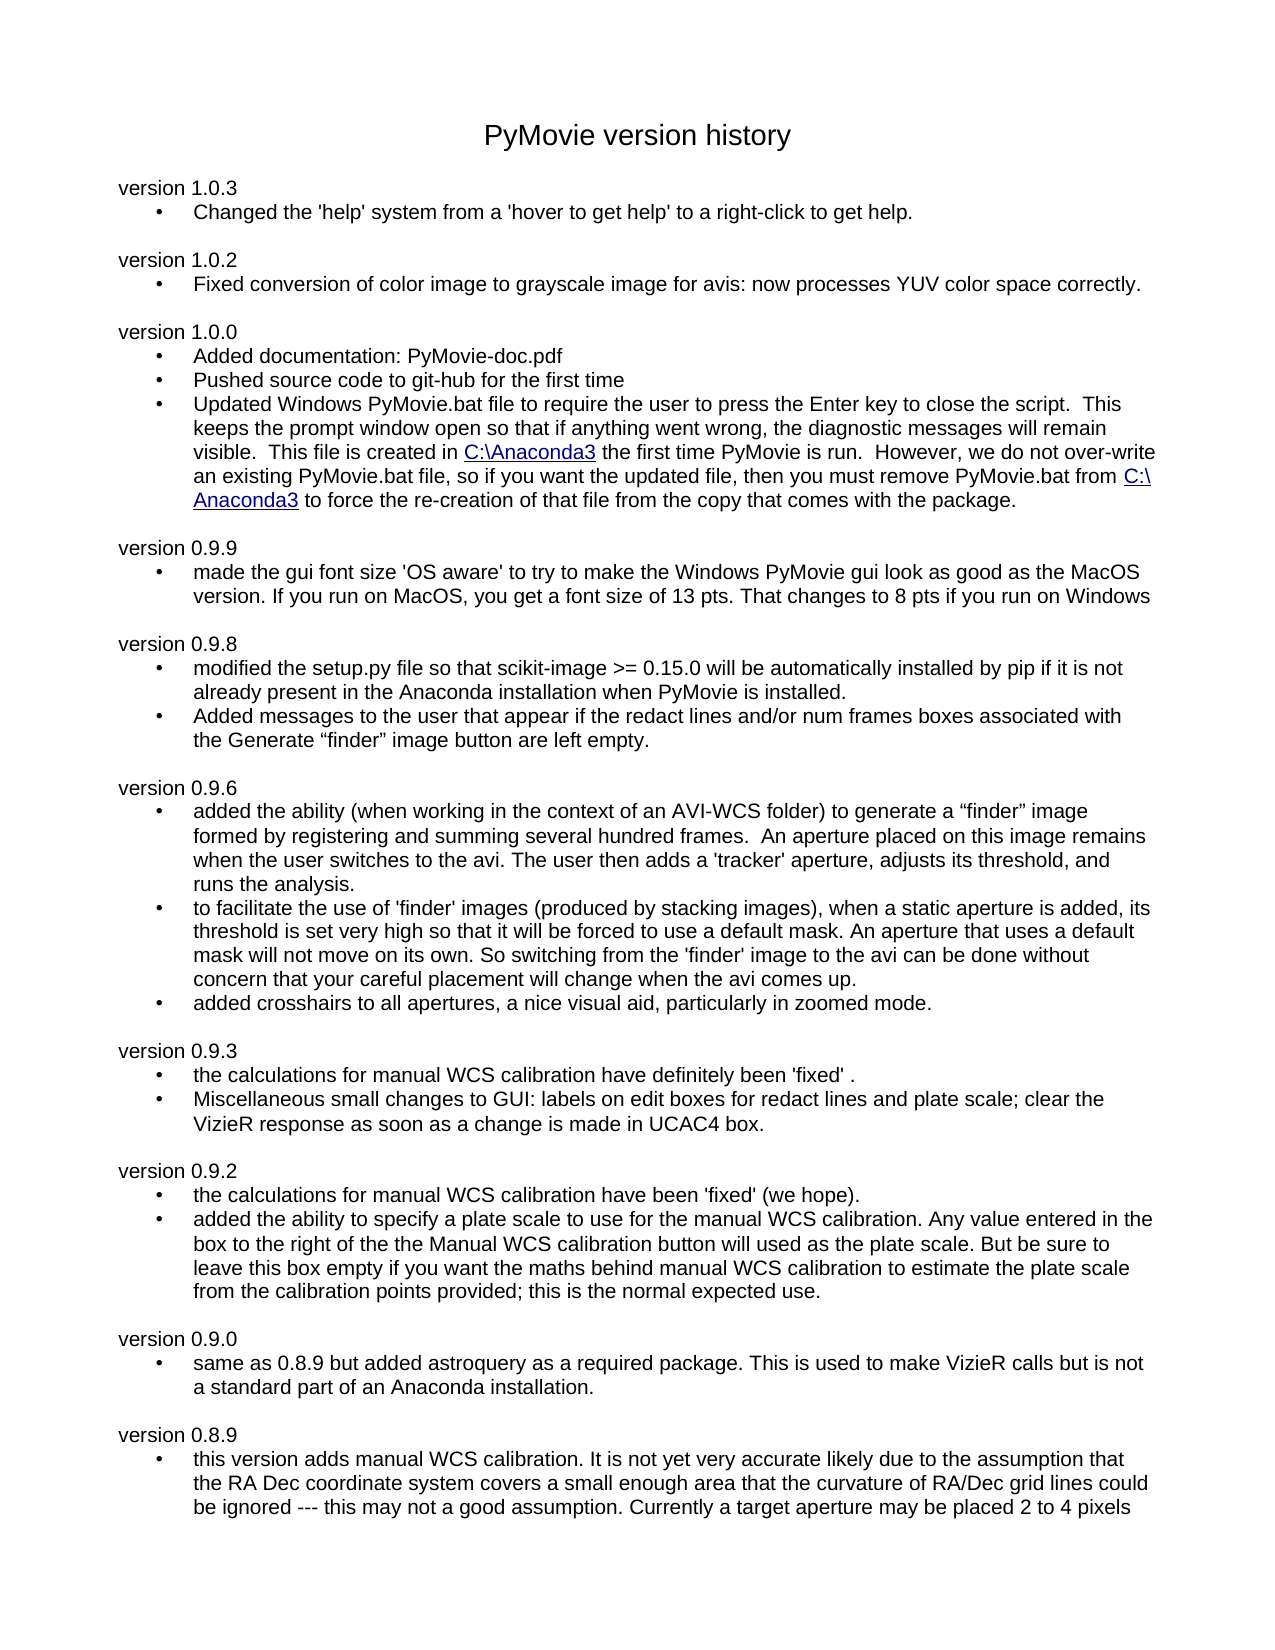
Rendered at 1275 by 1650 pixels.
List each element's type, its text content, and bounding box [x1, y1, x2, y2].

text version 0.9.8 [118, 631, 1157, 655]
list Changed the 'help' system from a 'hover to get help' to a right-click to get help. [156, 199, 1157, 248]
list added crosshairs to all apertures, a nice visual aid, particularly in zoomed mode. [156, 991, 1157, 1039]
text version 0.8.9 [118, 1423, 1157, 1447]
text version 1.0.3 [118, 176, 1157, 199]
list Miscellaneous small changes to GUI: labels on edit boxes for redact lines and plate scale; clear the VizieR response as soon as a change is made in UCAC4 box. [156, 1087, 1157, 1159]
list added the ability to specify a plate scale to use for the manual WCS calibration. Any value entered in the box to the right of the the Manual WCS calibration button will used as the plate scale. But be sure to leave this box empty if you want the maths behind manual WCS calibration to estimate the plate scale from the calibration points provided; this is the normal expected use. [156, 1207, 1157, 1327]
text version 0.9.0 [118, 1327, 1157, 1351]
list added the ability (when working in the context of an AVI-WCS folder) to generate a “finder” image formed by registering and summing several hundred frames. An aperture placed on this image remains when the user switches to the avi. The user then adds a 'tracker' aperture, adjusts its threshold, and runs the analysis. [156, 799, 1157, 895]
list same as 0.8.9 but added astroquery as a required package. This is used to make VizieR calls but is not a standard part of an Anaconda installation. [156, 1351, 1157, 1423]
list Added messages to the user that appear if the redact lines and/or num frames boxes associated with the Generate “finder” image button are left empty. [156, 703, 1157, 775]
text version 0.9.6 [118, 775, 1157, 799]
text version 1.0.2 [118, 248, 1157, 272]
list this version adds manual WCS calibration. It is not yet very accurate likely due to the assumption that the RA Dec coordinate system covers a small enough area that the curvature of RA/Dec grid lines could be ignored --- this may not a good assumption. Currently a target aperture may be placed 2 to 4 pixels [156, 1447, 1157, 1519]
list Pushed source code to git-hub for the first time [156, 368, 1157, 392]
list the calculations for manual WCS calibration have been 'fixed' (we hope). [156, 1183, 1157, 1207]
text version 0.9.9 [118, 536, 1157, 559]
list Added documentation: PyMovie-doc.pdf [156, 343, 1157, 368]
list Updated Windows PyMovie.bat file to require the user to press the Enter key to close the script. This keeps the prompt window open so that if anything went wrong, the diagnostic messages will remain visible. This file is created in C:\Anaconda3 the first time PyMovie is run. However, we do not over-write an existing PyMovie.bat file, so if you want the updated file, then you must remove PyMovie.bat from C:\Anaconda3 to force the re-creation of that file from the copy that comes with the package. [156, 392, 1157, 536]
list modified the setup.py file so that scikit-image >= 0.15.0 will be automatically installed by pip if it is not already present in the Anaconda installation when PyMovie is installed. [156, 655, 1157, 703]
text PyMovie version history [118, 118, 1157, 152]
list the calculations for manual WCS calibration have definitely been 'fixed' . [156, 1063, 1157, 1087]
text version 0.9.2 [118, 1159, 1157, 1183]
list made the gui font size 'OS aware' to try to make the Windows PyMovie gui look as good as the MacOS version. If you run on MacOS, you get a font size of 13 pts. That changes to 8 pts if you run on Windows [156, 559, 1157, 631]
list to facilitate the use of 'finder' images (produced by stacking images), when a static aperture is added, its threshold is set very high so that it will be forced to use a default mask. An aperture that uses a default mask will not move on its own. So switching from the 'finder' image to the avi can be done without concern that your careful placement will change when the avi comes up. [156, 895, 1157, 991]
text version 1.0.0 [118, 319, 1157, 343]
text version 0.9.3 [118, 1039, 1157, 1063]
list Fixed conversion of color image to grayscale image for avis: now processes YUV color space correctly. [156, 272, 1157, 296]
